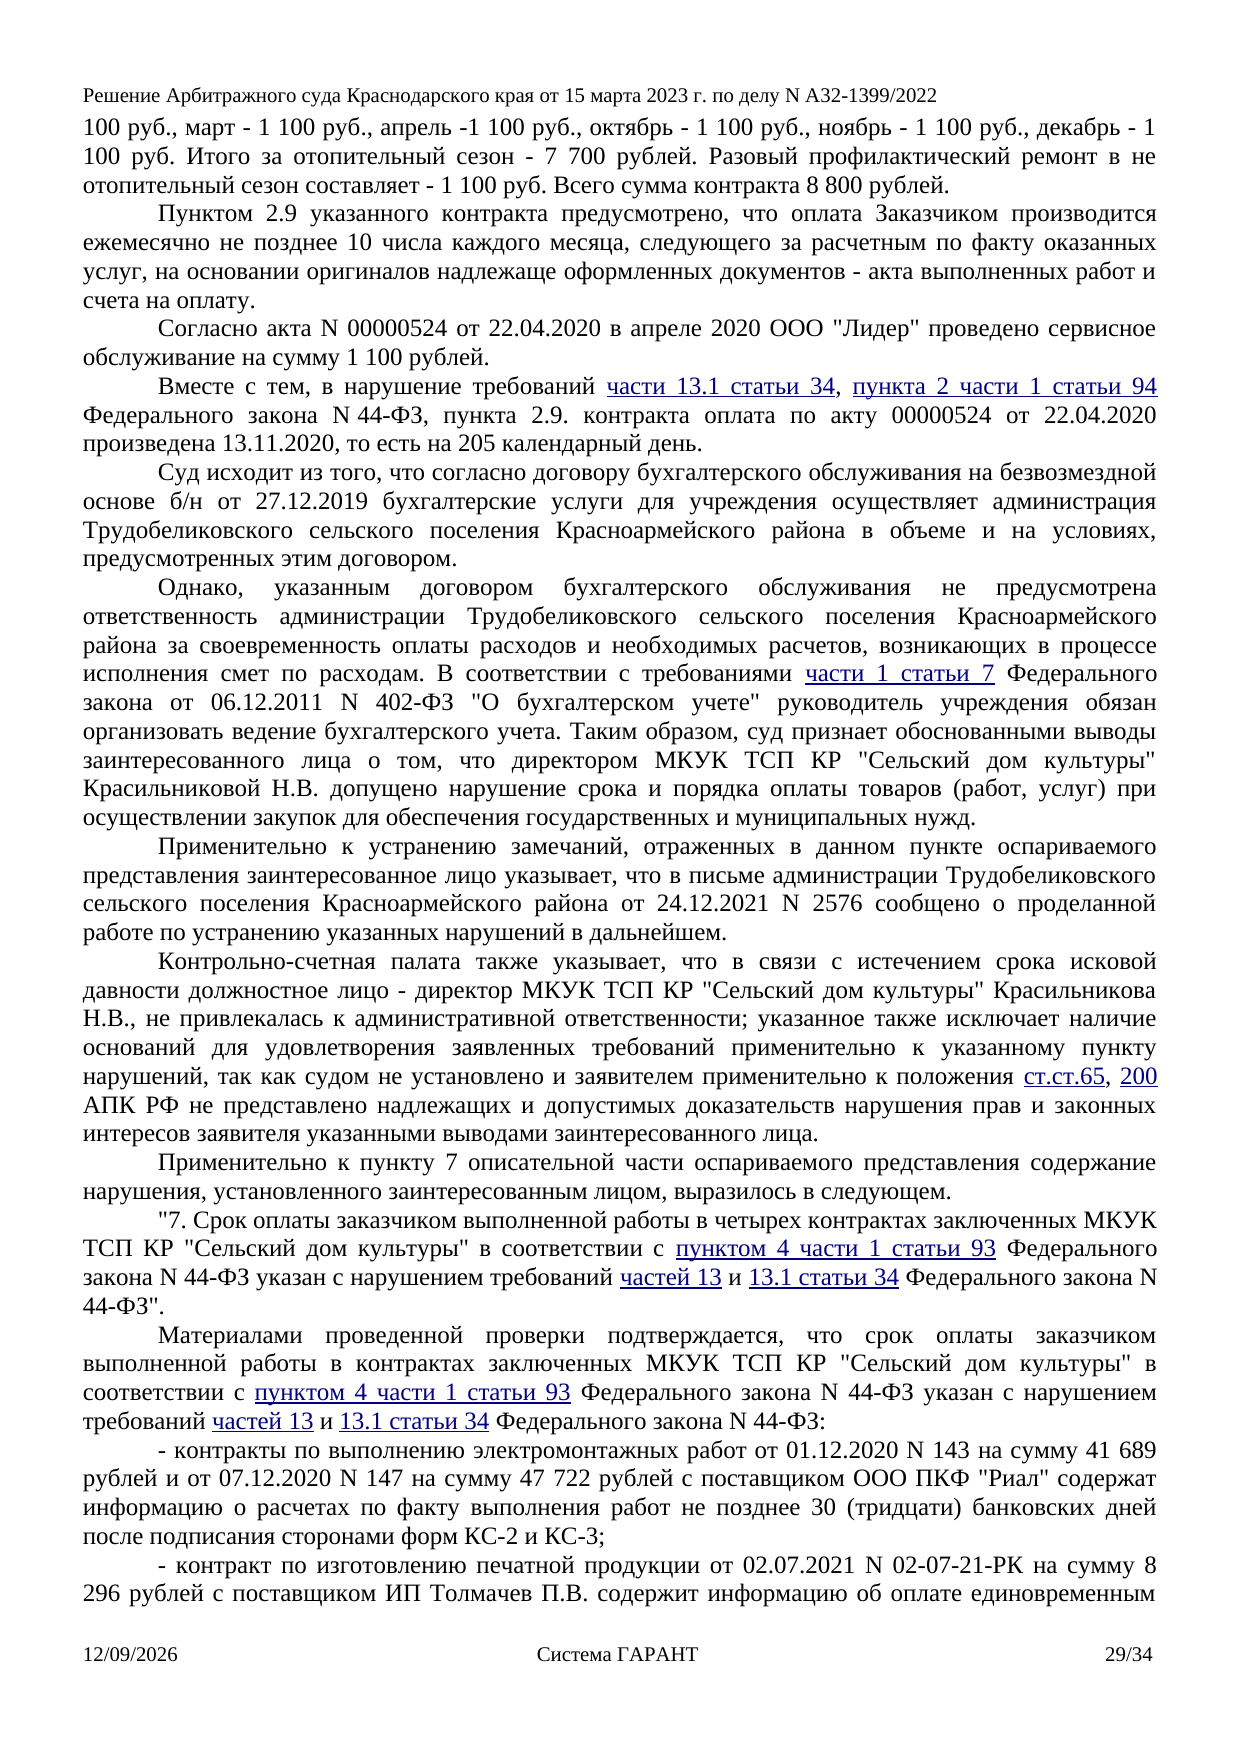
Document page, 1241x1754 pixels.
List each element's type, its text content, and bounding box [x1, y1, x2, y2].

text 100 руб., март - 1 100 руб., апрель -1 100 руб., октябрь - 1 100 руб., ноябрь - 1 100 руб., декабрь - 1 100 руб. Итого за отопительный сезон - 7 700 рублей. Разовый профилактический ремонт в не отопительный сезон составляет - 1 100 руб. Всего сумма контракта 8 800 рублей. [83, 112, 1157, 198]
text Однако, указанным договором бухгалтерского обслуживания не предусмотрена ответственность администрации Трудобеликовского сельского поселения Красноармейского района за своевременность оплаты расходов и необходимых расчетов, возникающих в процессе исполнения смет по расходам. В соответствии с требованиями части 1 статьи 7 Федерального закона от 06.12.2011 N 402-ФЗ "О бухгалтерском учете" руководитель учреждения обязан организовать ведение бухгалтерского учета. Таким образом, суд признает обоснованными выводы заинтересованного лица о том, что директором МКУК ТСП КР "Сельский дом культуры" Красильниковой Н.В. допущено нарушение срока и порядка оплаты товаров (работ, услуг) при осуществлении закупок для обеспечения государственных и муниципальных нужд. [83, 572, 1157, 831]
text - контракт по изготовлению печатной продукции от 02.07.2021 N 02-07-21-РК на сумму 8 296 рублей с поставщиком ИП Толмачев П.В. содержит информацию об оплате единовременным [83, 1550, 1157, 1607]
text - контракты по выполнению электромонтажных работ от 01.12.2020 N 143 на сумму 41 689 рублей и от 07.12.2020 N 147 на сумму 47 722 рублей с поставщиком ООО ПКФ "Риал" содержат информацию о расчетах по факту выполнения работ не позднее 30 (тридцати) банковских дней после подписания сторонами форм КС-2 и КС-3; [83, 1435, 1157, 1550]
text Вместе с тем, в нарушение требований части 13.1 статьи 34, пункта 2 части 1 статьи 94 Федерального закона N 44-ФЗ, пункта 2.9. контракта оплата по акту 00000524 от 22.04.2020 произведена 13.11.2020, то есть на 205 календарный день. [83, 371, 1157, 457]
text Применительно к устранению замечаний, отраженных в данном пункте оспариваемого представления заинтересованное лицо указывает, что в письме администрации Трудобеликовского сельского поселения Красноармейского района от 24.12.2021 N 2576 сообщено о проделанной работе по устранению указанных нарушений в дальнейшем. [83, 831, 1157, 946]
text Согласно акта N 00000524 от 22.04.2020 в апреле 2020 ООО "Лидер" проведено сервисное обслуживание на сумму 1 100 рублей. [83, 313, 1157, 371]
text Применительно к пункту 7 описательной части оспариваемого представления содержание нарушения, установленного заинтересованным лицом, выразилось в следующем. [83, 1147, 1157, 1205]
text Пунктом 2.9 указанного контракта предусмотрено, что оплата Заказчиком производится ежемесячно не позднее 10 числа каждого месяца, следующего за расчетным по факту оказанных услуг, на основании оригиналов надлежаще оформленных документов - акта выполненных работ и счета на оплату. [83, 198, 1157, 313]
text Материалами проведенной проверки подтверждается, что срок оплаты заказчиком выполненной работы в контрактах заключенных МКУК ТСП КР "Сельский дом культуры" в соответствии с пунктом 4 части 1 статьи 93 Федерального закона N 44-ФЗ указан с нарушением требований частей 13 и 13.1 статьи 34 Федерального закона N 44-ФЗ: [83, 1320, 1157, 1435]
text Контрольно-счетная палата также указывает, что в связи с истечением срока исковой давности должностное лицо - директор МКУК ТСП КР "Сельский дом культуры" Красильникова Н.В., не привлекалась к административной ответственности; указанное также исключает наличие оснований для удовлетворения заявленных требований применительно к указанному пункту нарушений, так как судом не установлено и заявителем применительно к положения ст.ст.65, 200 АПК РФ не представлено надлежащих и допустимых доказательств нарушения прав и законных интересов заявителя указанными выводами заинтересованного лица. [83, 946, 1157, 1147]
text Суд исходит из того, что согласно договору бухгалтерского обслуживания на безвозмездной основе б/н от 27.12.2019 бухгалтерские услуги для учреждения осуществляет администрация Трудобеликовского сельского поселения Красноармейского района в объеме и на условиях, предусмотренных этим договором. [83, 457, 1157, 572]
text "7. Срок оплаты заказчиком выполненной работы в четырех контрактах заключенных МКУК ТСП КР "Сельский дом культуры" в соответствии с пунктом 4 части 1 статьи 93 Федерального закона N 44-ФЗ указан с нарушением требований частей 13 и 13.1 статьи 34 Федерального закона N 44-ФЗ". [83, 1205, 1157, 1320]
